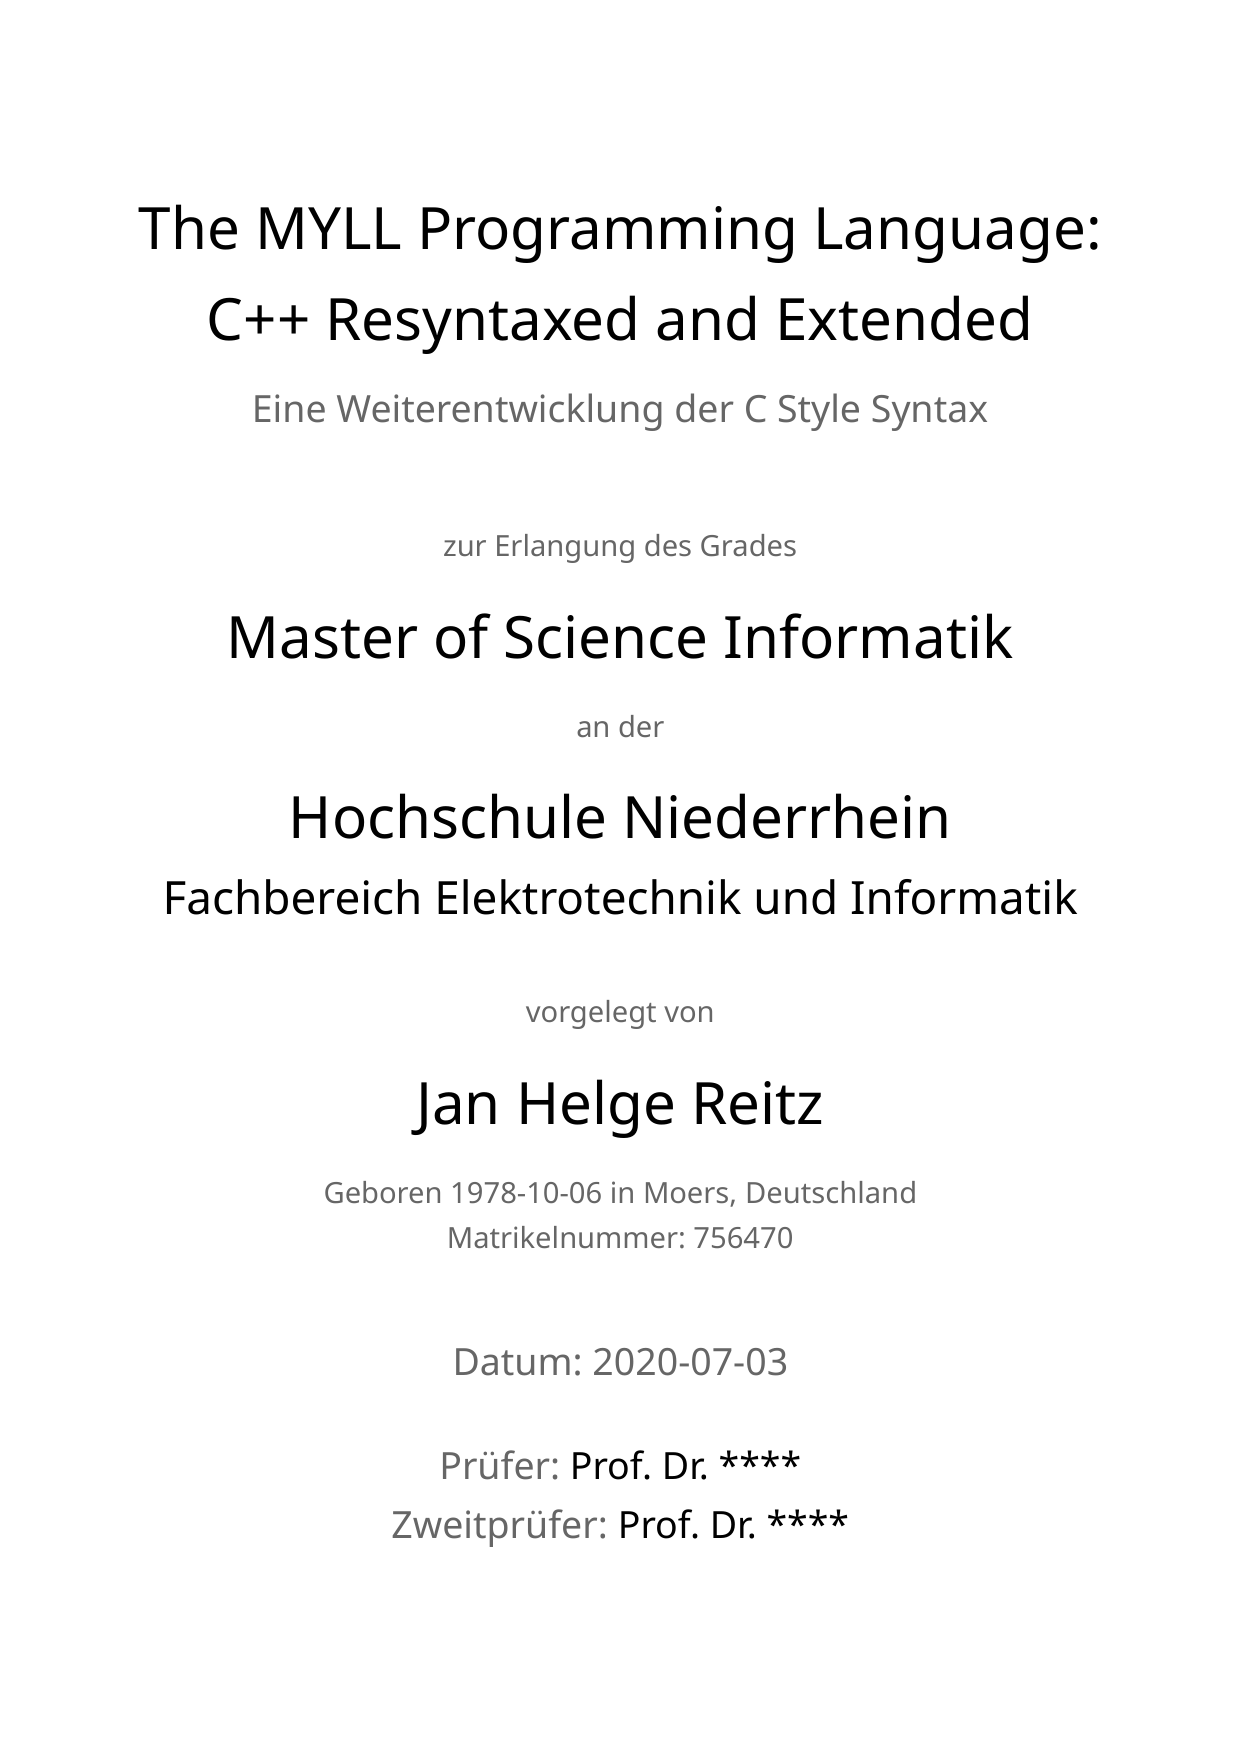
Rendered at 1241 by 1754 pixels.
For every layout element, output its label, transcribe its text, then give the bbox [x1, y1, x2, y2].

subtitle Datum: 2020-07-03 Prüfer: Prof. Dr. **** Zweitprüfer: Prof. Dr. **** [118, 1335, 1122, 1549]
subtitle Geboren 1978-10-06 in Moers, Deutschland Matrikelnummer: 756470 [118, 1172, 1122, 1257]
subtitle vorgelegt von [118, 991, 1122, 1031]
title The MYLL Programming Language: C++ Resyntaxed and Extended [118, 187, 1122, 358]
title Master of Science Informatik [118, 596, 1122, 675]
subtitle zur Erlangung des Grades [118, 525, 1122, 565]
title Jan Helge Reitz [118, 1062, 1122, 1141]
subtitle an der [118, 706, 1122, 746]
subtitle Eine Weiterentwicklung der C Style Syntax [118, 382, 1122, 433]
title Hochschule Niederrhein Fachbereich Elektrotechnik und Informatik [118, 777, 1122, 928]
